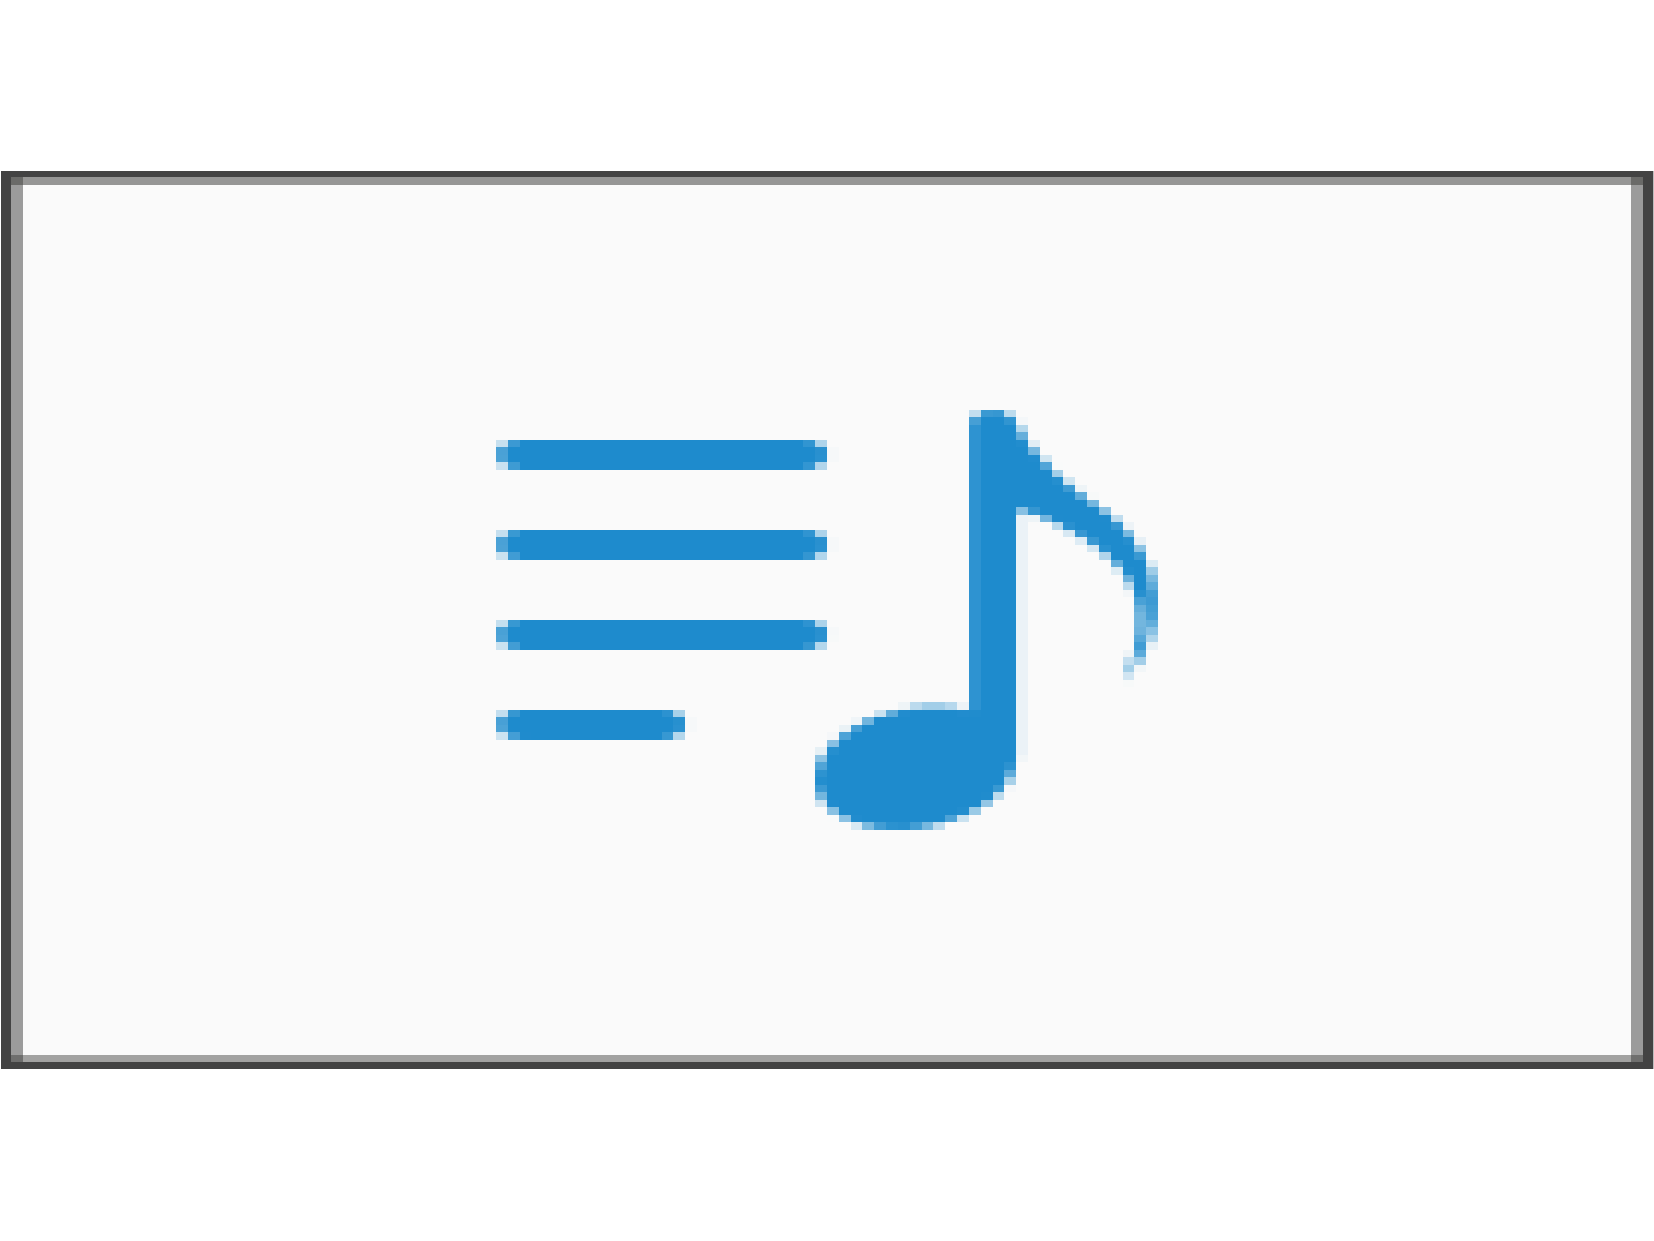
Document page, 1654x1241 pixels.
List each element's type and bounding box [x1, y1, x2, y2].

text_box [0, 170, 1654, 1071]
